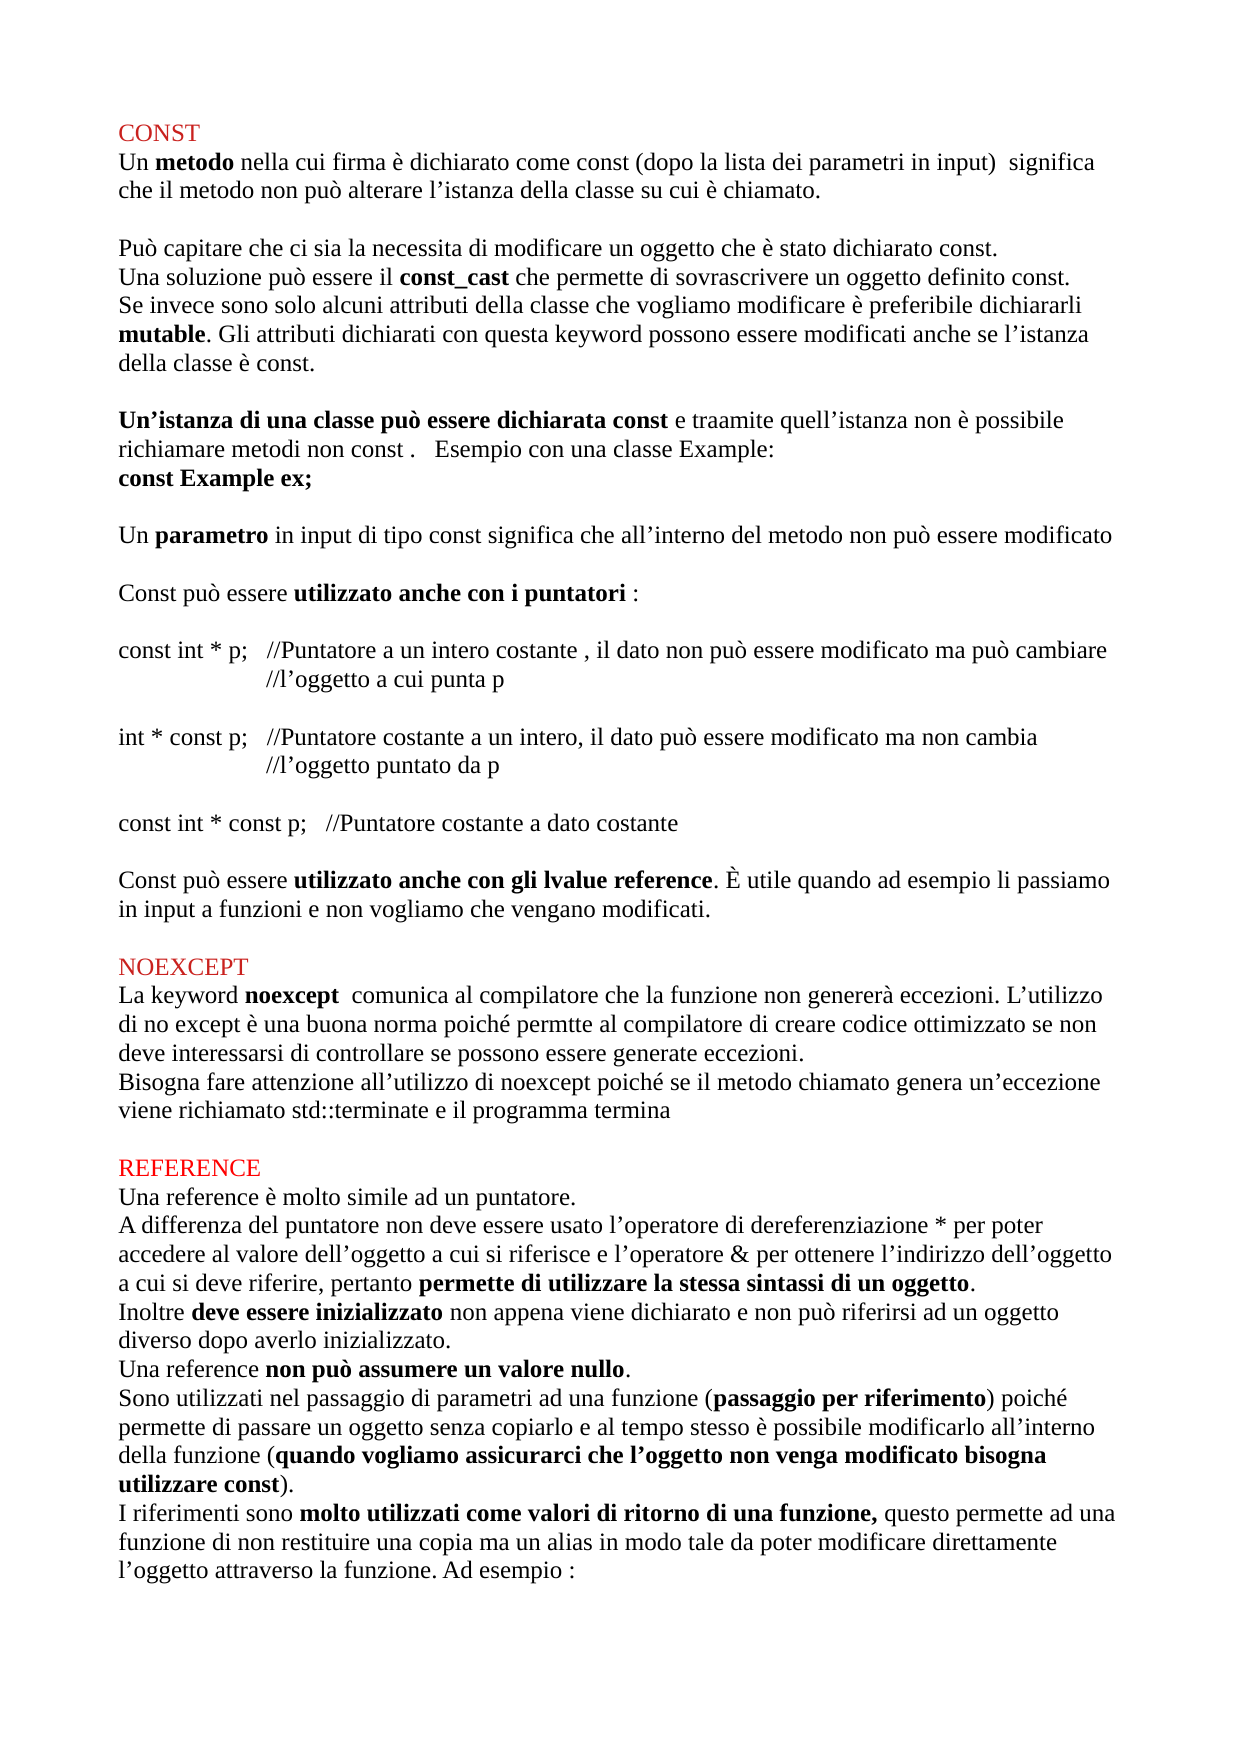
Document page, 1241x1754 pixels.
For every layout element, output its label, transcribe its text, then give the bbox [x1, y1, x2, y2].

text //l’oggetto puntato da p [118, 751, 1122, 779]
text Const può essere utilizzato anche con i puntatori : [118, 578, 1122, 607]
text Una reference è molto simile ad un puntatore. [118, 1182, 1122, 1211]
text Una soluzione può essere il const_cast che permette di sovrascrivere un oggetto definito const. [118, 262, 1122, 291]
text const int * const p; //Puntatore costante a dato costante [118, 808, 1122, 837]
text Un metodo nella cui firma è dichiarato come const (dopo la lista dei parametri in input) significa che il metodo non può alterare l’istanza della classe su cui è chiamato. [118, 147, 1122, 204]
text Una reference non può assumere un valore nullo. [118, 1354, 1122, 1383]
text int * const p; //Puntatore costante a un intero, il dato può essere modificato ma non cambia [118, 722, 1122, 751]
text Un parametro in input di tipo const significa che all’interno del metodo non può essere modificato [118, 521, 1122, 549]
text La keyword noexcept comunica al compilatore che la funzione non genererà eccezioni. L’utilizzo di no except è una buona norma poiché permtte al compilatore di creare codice ottimizzato se non deve interessarsi di controllare se possono essere generate eccezioni. [118, 981, 1122, 1067]
text CONST [118, 118, 1122, 147]
text const int * p; //Puntatore a un intero costante , il dato non può essere modificato ma può cambiare //l’oggetto a cui punta p [118, 636, 1122, 693]
text Un’istanza di una classe può essere dichiarata const e traamite quell’istanza non è possibile richiamare metodi non const . Esempio con una classe Example: [118, 406, 1122, 463]
text A differenza del puntatore non deve essere usato l’operatore di dereferenziazione * per poter accedere al valore dell’oggetto a cui si riferisce e l’operatore & per ottenere l’indirizzo dell’oggetto a cui si deve riferire, pertanto permette di utilizzare la stessa sintassi di un oggetto. [118, 1211, 1122, 1297]
text I riferimenti sono molto utilizzati come valori di ritorno di una funzione, questo permette ad una funzione di non restituire una copia ma un alias in modo tale da poter modificare direttamente l’oggetto attraverso la funzione. Ad esempio : [118, 1498, 1122, 1584]
text Bisogna fare attenzione all’utilizzo di noexcept poiché se il metodo chiamato genera un’eccezione viene richiamato std::terminate e il programma termina [118, 1067, 1122, 1124]
text Sono utilizzati nel passaggio di parametri ad una funzione (passaggio per riferimento) poiché permette di passare un oggetto senza copiarlo e al tempo stesso è possibile modificarlo all’interno della funzione (quando vogliamo assicurarci che l’oggetto non venga modificato bisogna utilizzare const). [118, 1383, 1122, 1498]
text Inoltre deve essere inizializzato non appena viene dichiarato e non può riferirsi ad un oggetto diverso dopo averlo inizializzato. [118, 1297, 1122, 1354]
text Se invece sono solo alcuni attributi della classe che vogliamo modificare è preferibile dichiararli mutable. Gli attributi dichiarati con questa keyword possono essere modificati anche se l’istanza della classe è const. [118, 291, 1122, 377]
text Const può essere utilizzato anche con gli lvalue reference. È utile quando ad esempio li passiamo in input a funzioni e non vogliamo che vengano modificati. [118, 866, 1122, 923]
text Può capitare che ci sia la necessita di modificare un oggetto che è stato dichiarato const. [118, 233, 1122, 262]
text const Example ex; [118, 463, 1122, 492]
text NOEXCEPT [118, 952, 1122, 981]
text REFERENCE [118, 1153, 1122, 1182]
